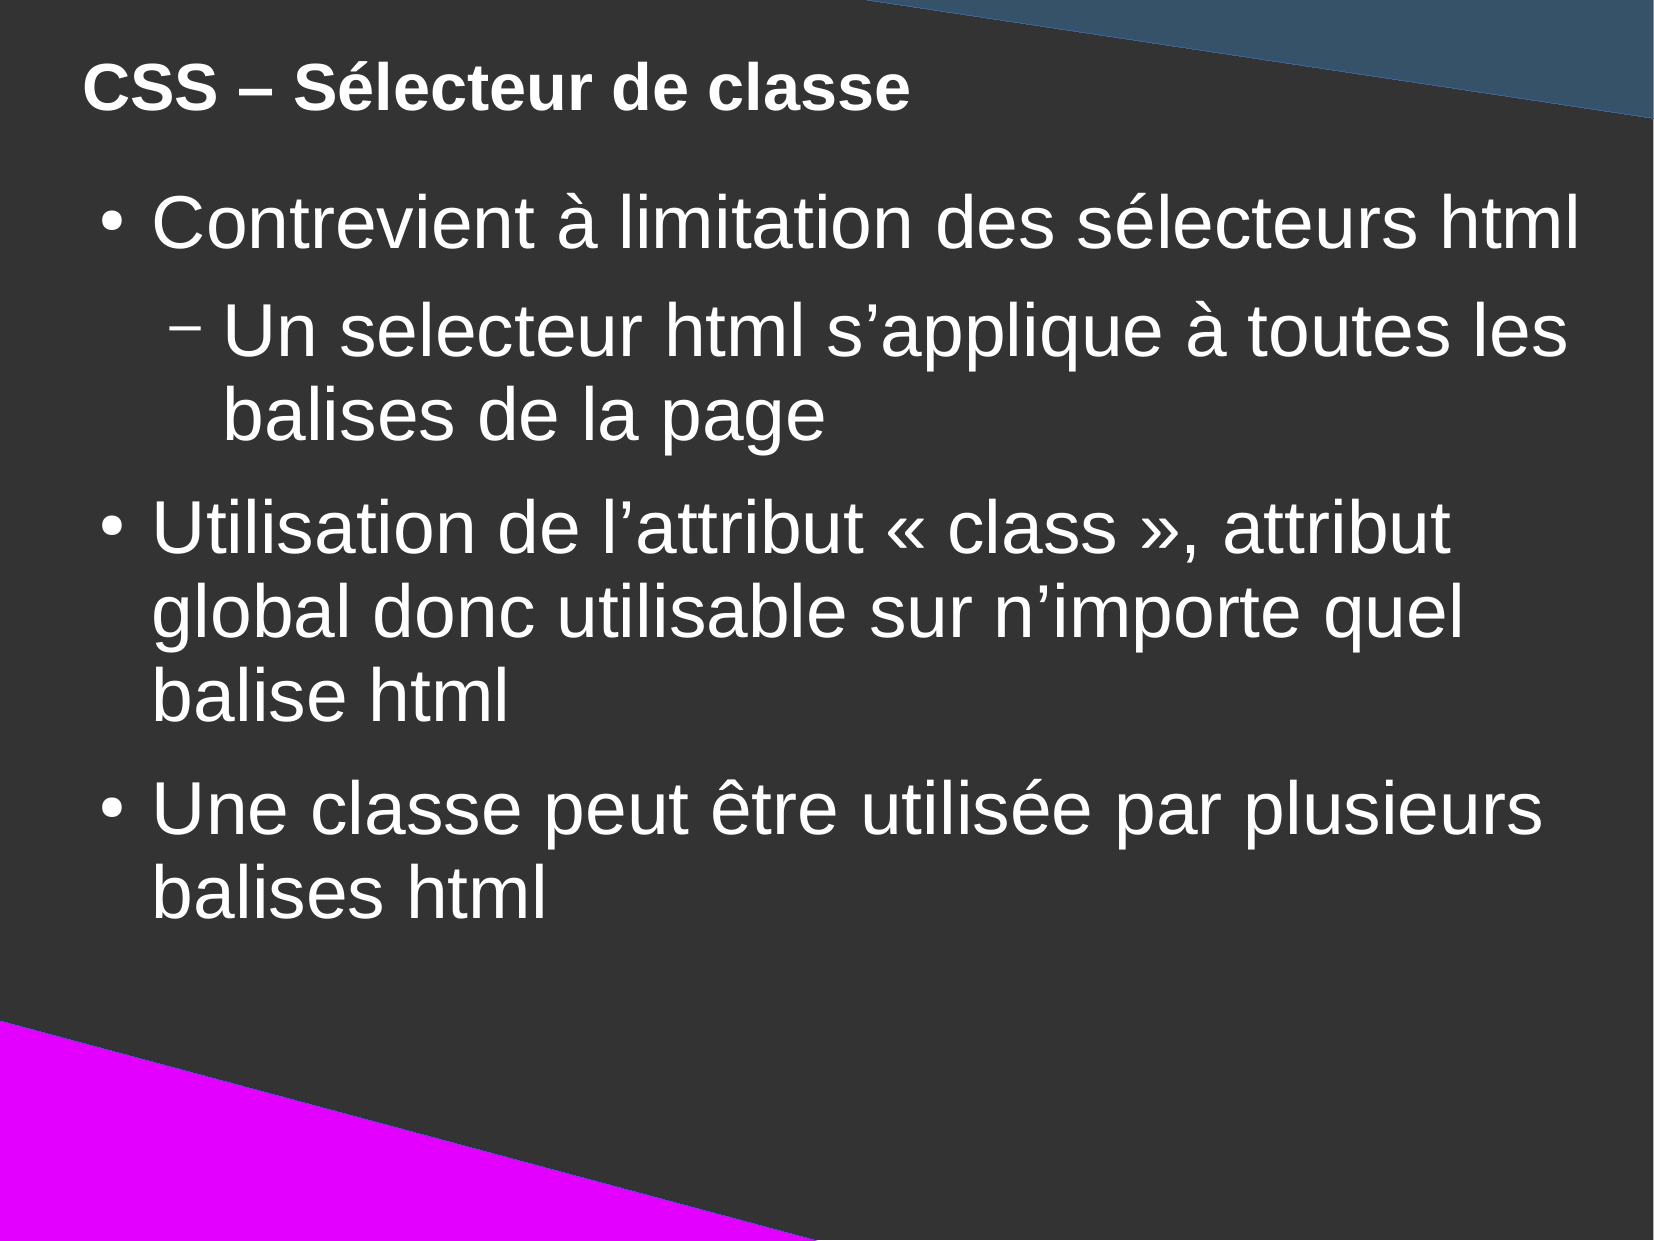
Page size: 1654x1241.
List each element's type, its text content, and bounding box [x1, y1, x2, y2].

title CSS – Sélecteur de classe [82, 49, 1571, 153]
text_box [867, 0, 1654, 119]
list Contrevient à limitation des sélecteurs html Un selecteur html s’applique à toutes les balises de la page Utilisation de l’attribut « class », attribut global donc utilisable sur n’importe quel balise html Une classe peut être utilisée par plusieurs balises html [81, 180, 1606, 1081]
text_box [0, 1020, 819, 1241]
